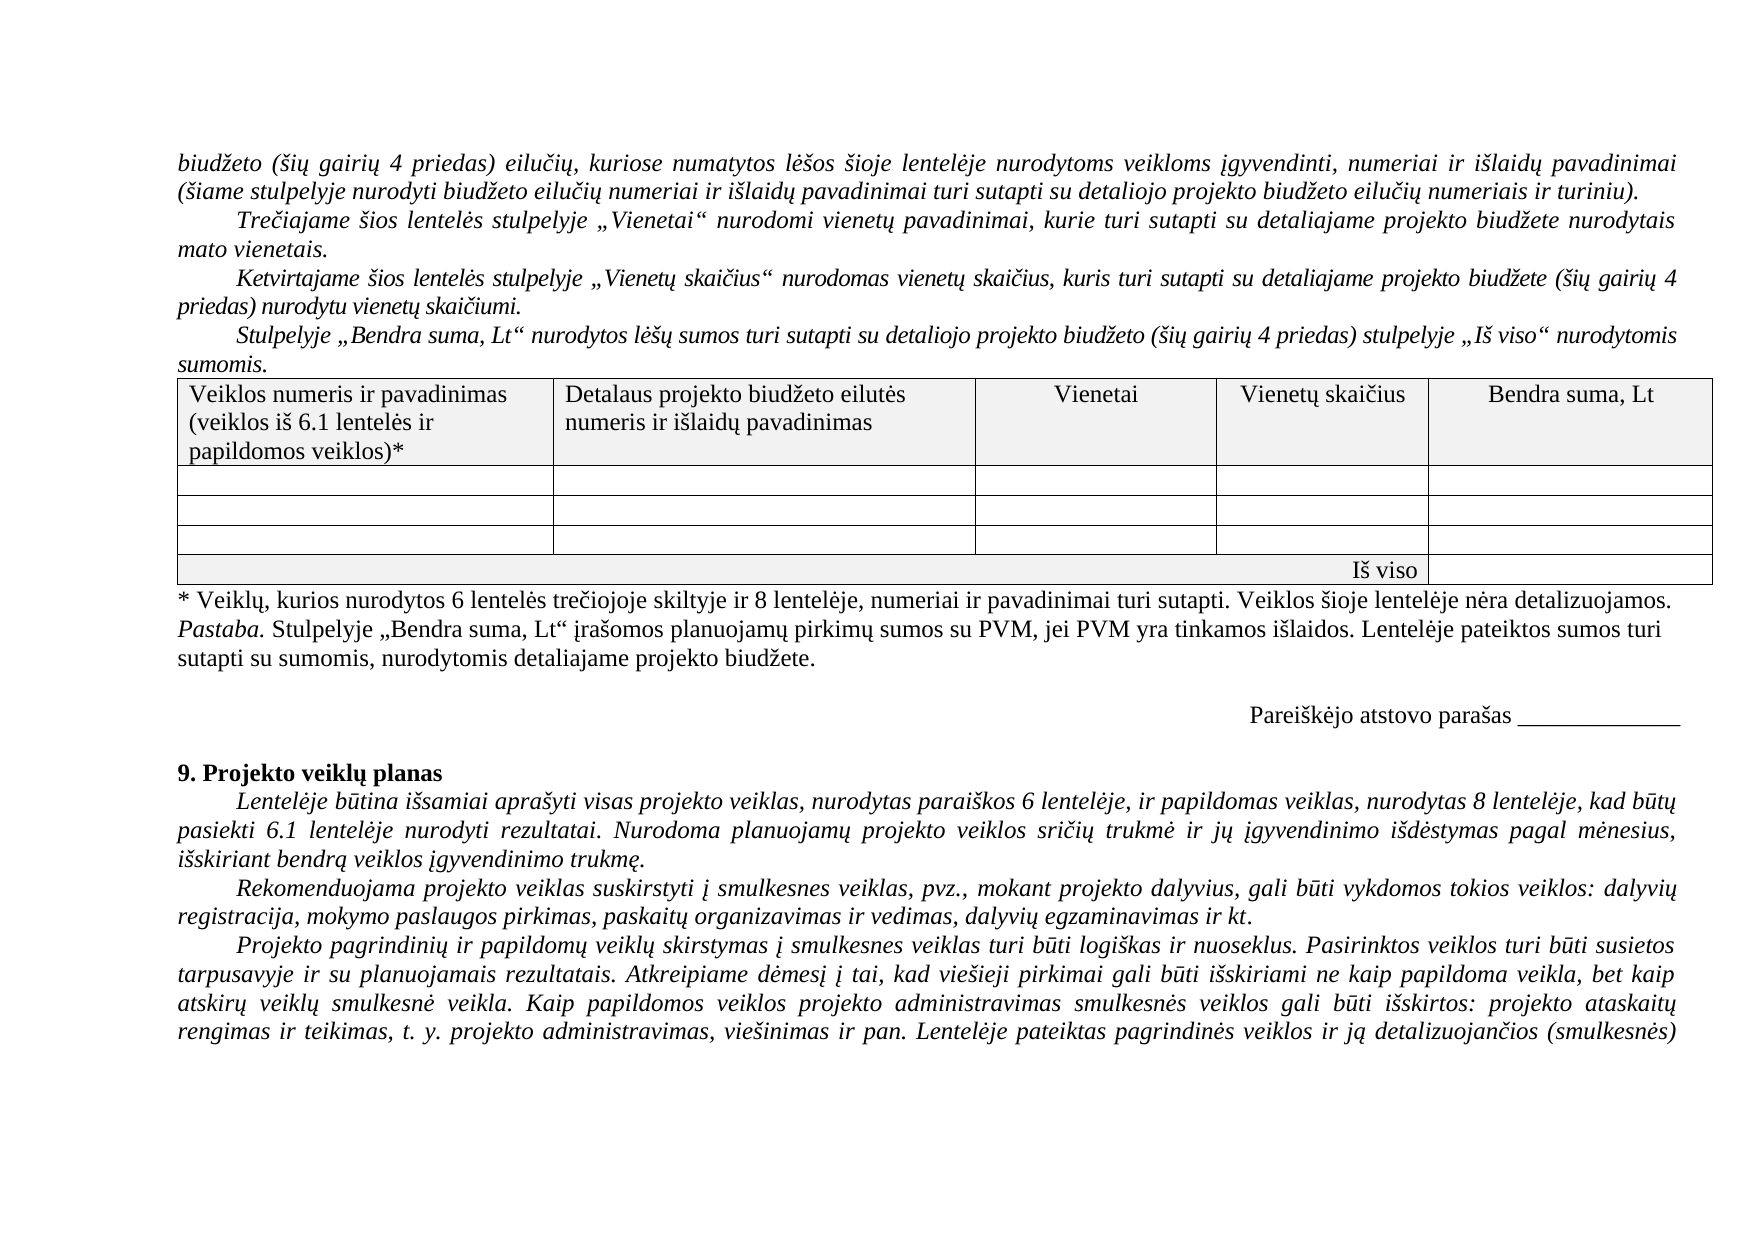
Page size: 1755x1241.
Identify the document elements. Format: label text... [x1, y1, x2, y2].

text Lentelėje būtina išsamiai aprašyti visas projekto veiklas, nurodytas paraiškos 6 lentelėje, ir papildomas veiklas, nurodytas 8 lentelėje, kad būtų pasiekti 6.1 lentelėje nurodyti rezultatai. Nurodoma planuojamų projekto veiklos sričių trukmė ir jų įgyvendinimo išdėstymas pagal mėnesius, išskiriant bendrą veiklos įgyvendinimo trukmę. [177, 786, 1680, 873]
table_cell [1429, 555, 1712, 584]
text 9. Projekto veiklų planas [177, 758, 1680, 786]
text * Veiklų, kurios nurodytos 6 lentelės trečiojoje skiltyje ir 8 lentelėje, numeriai ir pavadinimai turi sutapti. Veiklos šioje lentelėje nėra detalizuojamos. [177, 585, 1680, 614]
text Projekto pagrindinių ir papildomų veiklų skirstymas į smulkesnes veiklas turi būti logiškas ir nuoseklus. Pasirinktos veiklos turi būti susietos tarpusavyje ir su planuojamais rezultatais. Atkreipiame dėmesį į tai, kad viešieji pirkimai gali būti išskiriami ne kaip papildoma veikla, bet kaip atskirų veiklų smulkesnė veikla. Kaip papildomos veiklos projekto administravimas smulkesnės veiklos gali būti išskirtos: projekto ataskaitų rengimas ir teikimas, t. y. projekto administravimas, viešinimas ir pan. Lentelėje pateiktas pagrindinės veiklos ir ją detalizuojančios (smulkesnės) [177, 930, 1680, 1045]
table_header Detalaus projekto biudžeto eilutės numeris ir išlaidų pavadinimas [554, 379, 975, 465]
table_cell [1429, 496, 1712, 524]
table_cell [976, 526, 1216, 554]
table_cell [976, 466, 1216, 495]
text Rekomenduojama projekto veiklas suskirstyti į smulkesnes veiklas, pvz., mokant projekto dalyvius, gali būti vykdomos tokios veiklos: dalyvių registracija, mokymo paslaugos pirkimas, paskaitų organizavimas ir vedimas, dalyvių egzaminavimas ir kt. [177, 873, 1680, 930]
table_header Vienetai [976, 379, 1216, 465]
table_cell Iš viso [1216, 555, 1428, 584]
table_cell [554, 466, 975, 495]
text biudžeto (šių gairių 4 priedas) eilučių, kuriose numatytos lėšos šioje lentelėje nurodytoms veikloms įgyvendinti, numeriai ir išlaidų pavadinimai (šiame stulpelyje nurodyti biudžeto eilučių numeriai ir išlaidų pavadinimai turi sutapti su detaliojo projekto biudžeto eilučių numeriais ir turiniu). [177, 148, 1680, 205]
text Trečiajame šios lentelės stulpelyje „Vienetai“ nurodomi vienetų pavadinimai, kurie turi sutapti su detaliajame projekto biudžete nurodytais mato vienetais. [177, 205, 1680, 263]
text Pareiškėjo atstovo parašas _____________ [177, 700, 1680, 729]
text Pastaba. Stulpelyje „Bendra suma, Lt“ įrašomos planuojamų pirkimų sumos su PVM, jei PVM yra tinkamos išlaidos. Lentelėje pateiktos sumos turi sutapti su sumomis, nurodytomis detaliajame projekto biudžete. [177, 614, 1680, 671]
table_cell [554, 555, 976, 584]
table_cell [554, 496, 975, 524]
table_header Veiklos numeris ir pavadinimas (veiklos iš 6.1 lentelės ir papildomos veiklos)* [178, 379, 553, 465]
table_cell [976, 555, 1216, 584]
table_cell [1429, 526, 1712, 554]
table_cell [1217, 526, 1428, 554]
table_header Bendra suma, Lt [1429, 379, 1712, 465]
table_cell [178, 466, 553, 495]
table_header Vienetų skaičius [1217, 379, 1428, 465]
table_cell [1217, 466, 1428, 495]
table_cell [1429, 466, 1712, 495]
table_cell [178, 555, 554, 584]
table_cell [1217, 496, 1428, 524]
table_cell [554, 526, 975, 554]
table_cell [178, 526, 553, 554]
text Stulpelyje „Bendra suma, Lt“ nurodytos lėšų sumos turi sutapti su detaliojo projekto biudžeto (šių gairių 4 priedas) stulpelyje „Iš viso“ nurodytomis sumomis. [177, 320, 1680, 378]
table_cell [178, 496, 553, 524]
text Ketvirtajame šios lentelės stulpelyje „Vienetų skaičius“ nurodomas vienetų skaičius, kuris turi sutapti su detaliajame projekto biudžete (šių gairių 4 priedas) nurodytu vienetų skaičiumi. [177, 263, 1680, 320]
table_cell [976, 496, 1216, 524]
